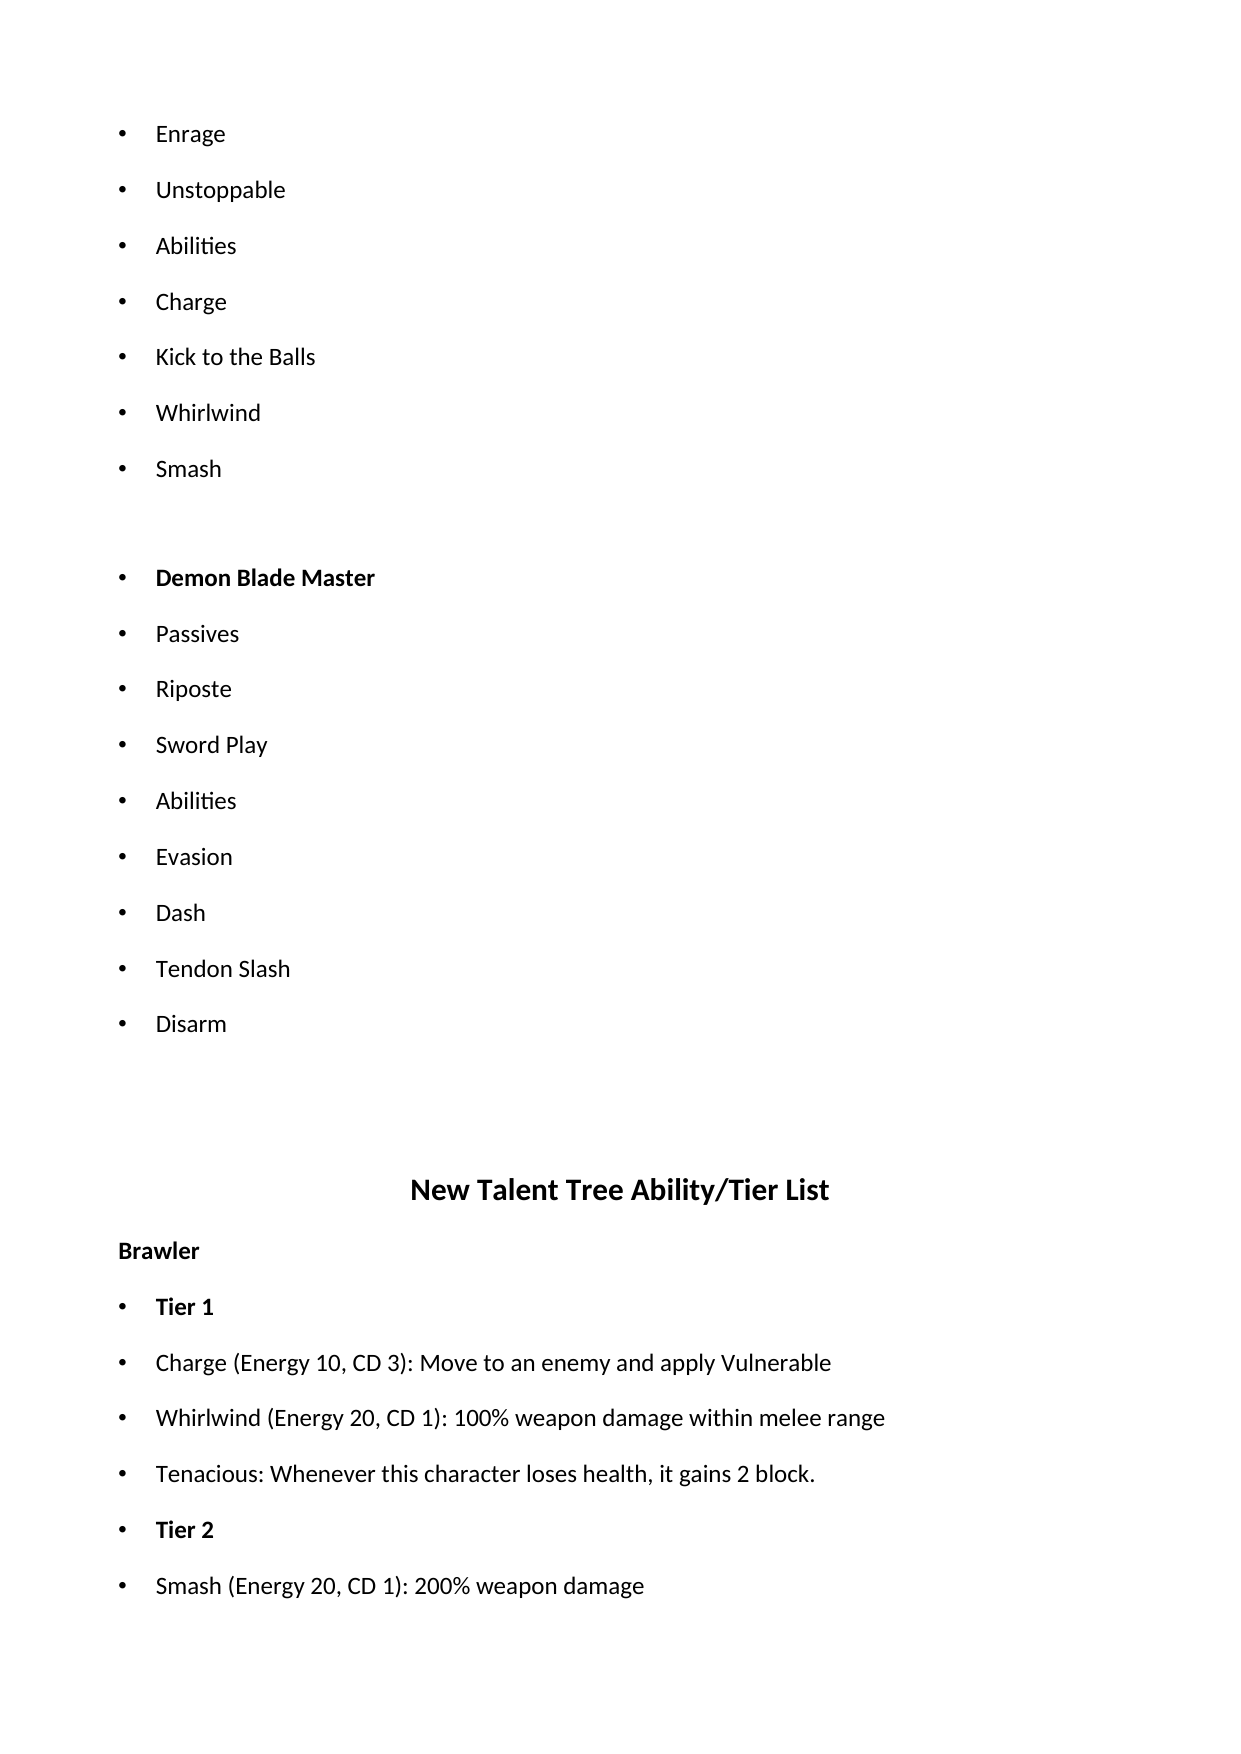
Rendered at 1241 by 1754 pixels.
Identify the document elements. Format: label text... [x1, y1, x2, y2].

list Tier 2 [81, 1514, 1122, 1545]
list Evasion [81, 841, 1122, 872]
text New Talent Tree Ability/Tier List [118, 1171, 1122, 1209]
list Unstoppable [81, 174, 1122, 204]
list Whirlwind [81, 397, 1122, 428]
list Charge [81, 286, 1122, 316]
list Tendon Slash [81, 953, 1122, 983]
text Brawler [118, 1235, 1122, 1266]
list Passives [81, 618, 1122, 648]
list Tier 1 [81, 1291, 1122, 1321]
list Abilities [81, 785, 1122, 816]
list Kick to the Balls [81, 341, 1122, 372]
list Tenacious: Whenever this character loses health, it gains 2 block. [81, 1458, 1122, 1489]
list Enrage [81, 118, 1122, 149]
list Whirlwind (Energy 20, CD 1): 100% weapon damage within melee range [81, 1403, 1122, 1433]
list Sword Play [81, 729, 1122, 760]
list Disarm [81, 1009, 1122, 1039]
list Abilities [81, 230, 1122, 260]
list Demon Blade Master [81, 562, 1122, 592]
list Dash [81, 897, 1122, 927]
list Smash (Energy 20, CD 1): 200% weapon damage [81, 1570, 1122, 1601]
list Charge (Energy 10, CD 3): Move to an enemy and apply Vulnerable [81, 1347, 1122, 1377]
list Riposte [81, 674, 1122, 704]
list Smash [81, 453, 1122, 484]
